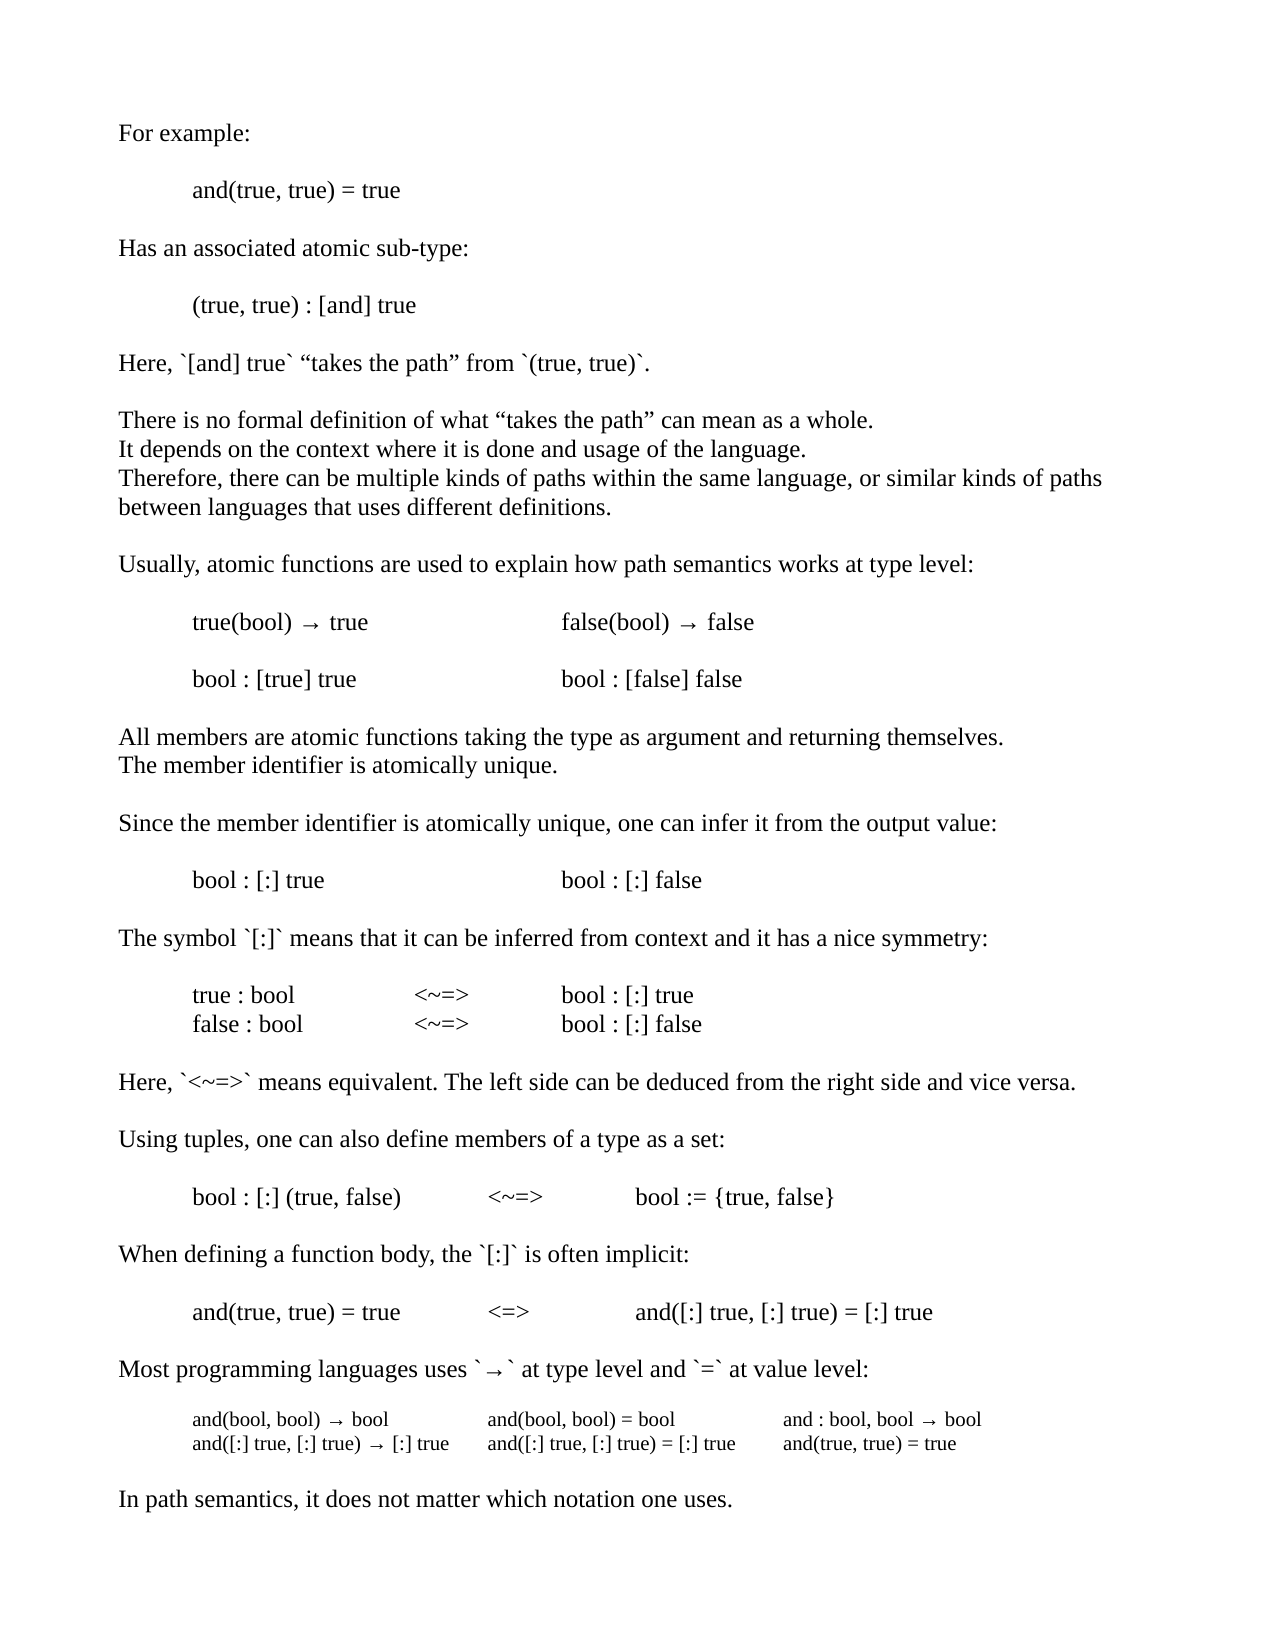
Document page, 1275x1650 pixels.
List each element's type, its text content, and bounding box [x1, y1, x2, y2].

text Here, `[and] true` “takes the path” from `(true, true)`. [118, 348, 1157, 377]
text and(true, true) = true <=> and([:] true, [:] true) = [:] true [118, 1297, 1157, 1326]
text (true, true) : [and] true [118, 291, 1157, 319]
text bool : [true] true bool : [false] false [118, 664, 1157, 693]
text true(bool) → true false(bool) → false [118, 607, 1157, 636]
text Here, `<~=>` means equivalent. The left side can be deduced from the right side and vice versa. [118, 1067, 1157, 1096]
text Therefore, there can be multiple kinds of paths within the same language, or similar kinds of paths between languages that uses different definitions. [118, 463, 1157, 521]
text When defining a function body, the `[:]` is often implicit: [118, 1239, 1157, 1268]
text Has an associated atomic sub-type: [118, 233, 1157, 262]
text bool : [:] (true, false) <~=> bool := {true, false} [118, 1182, 1157, 1211]
text and(true, true) = true [118, 176, 1157, 204]
text Since the member identifier is atomically unique, one can infer it from the output value: [118, 808, 1157, 837]
text and(bool, bool) → bool and(bool, bool) = bool and : bool, bool → bool [118, 1407, 1157, 1431]
text In path semantics, it does not matter which notation one uses. [118, 1484, 1157, 1513]
text The symbol `[:]` means that it can be inferred from context and it has a nice symmetry: [118, 923, 1157, 952]
text bool : [:] true bool : [:] false [118, 866, 1157, 894]
text false : bool <~=> bool : [:] false [118, 1009, 1157, 1038]
text For example: [118, 118, 1157, 147]
text Using tuples, one can also define members of a type as a set: [118, 1124, 1157, 1153]
text true : bool <~=> bool : [:] true [118, 981, 1157, 1009]
text Usually, atomic functions are used to explain how path semantics works at type level: [118, 549, 1157, 578]
text Most programming languages uses `→` at type level and `=` at value level: [118, 1354, 1157, 1383]
text There is no formal definition of what “takes the path” can mean as a whole. [118, 406, 1157, 434]
text and([:] true, [:] true) → [:] true and([:] true, [:] true) = [:] true and(true, true) = true [118, 1431, 1157, 1455]
text It depends on the context where it is done and usage of the language. [118, 434, 1157, 463]
text The member identifier is atomically unique. [118, 751, 1157, 779]
text All members are atomic functions taking the type as argument and returning themselves. [118, 722, 1157, 751]
